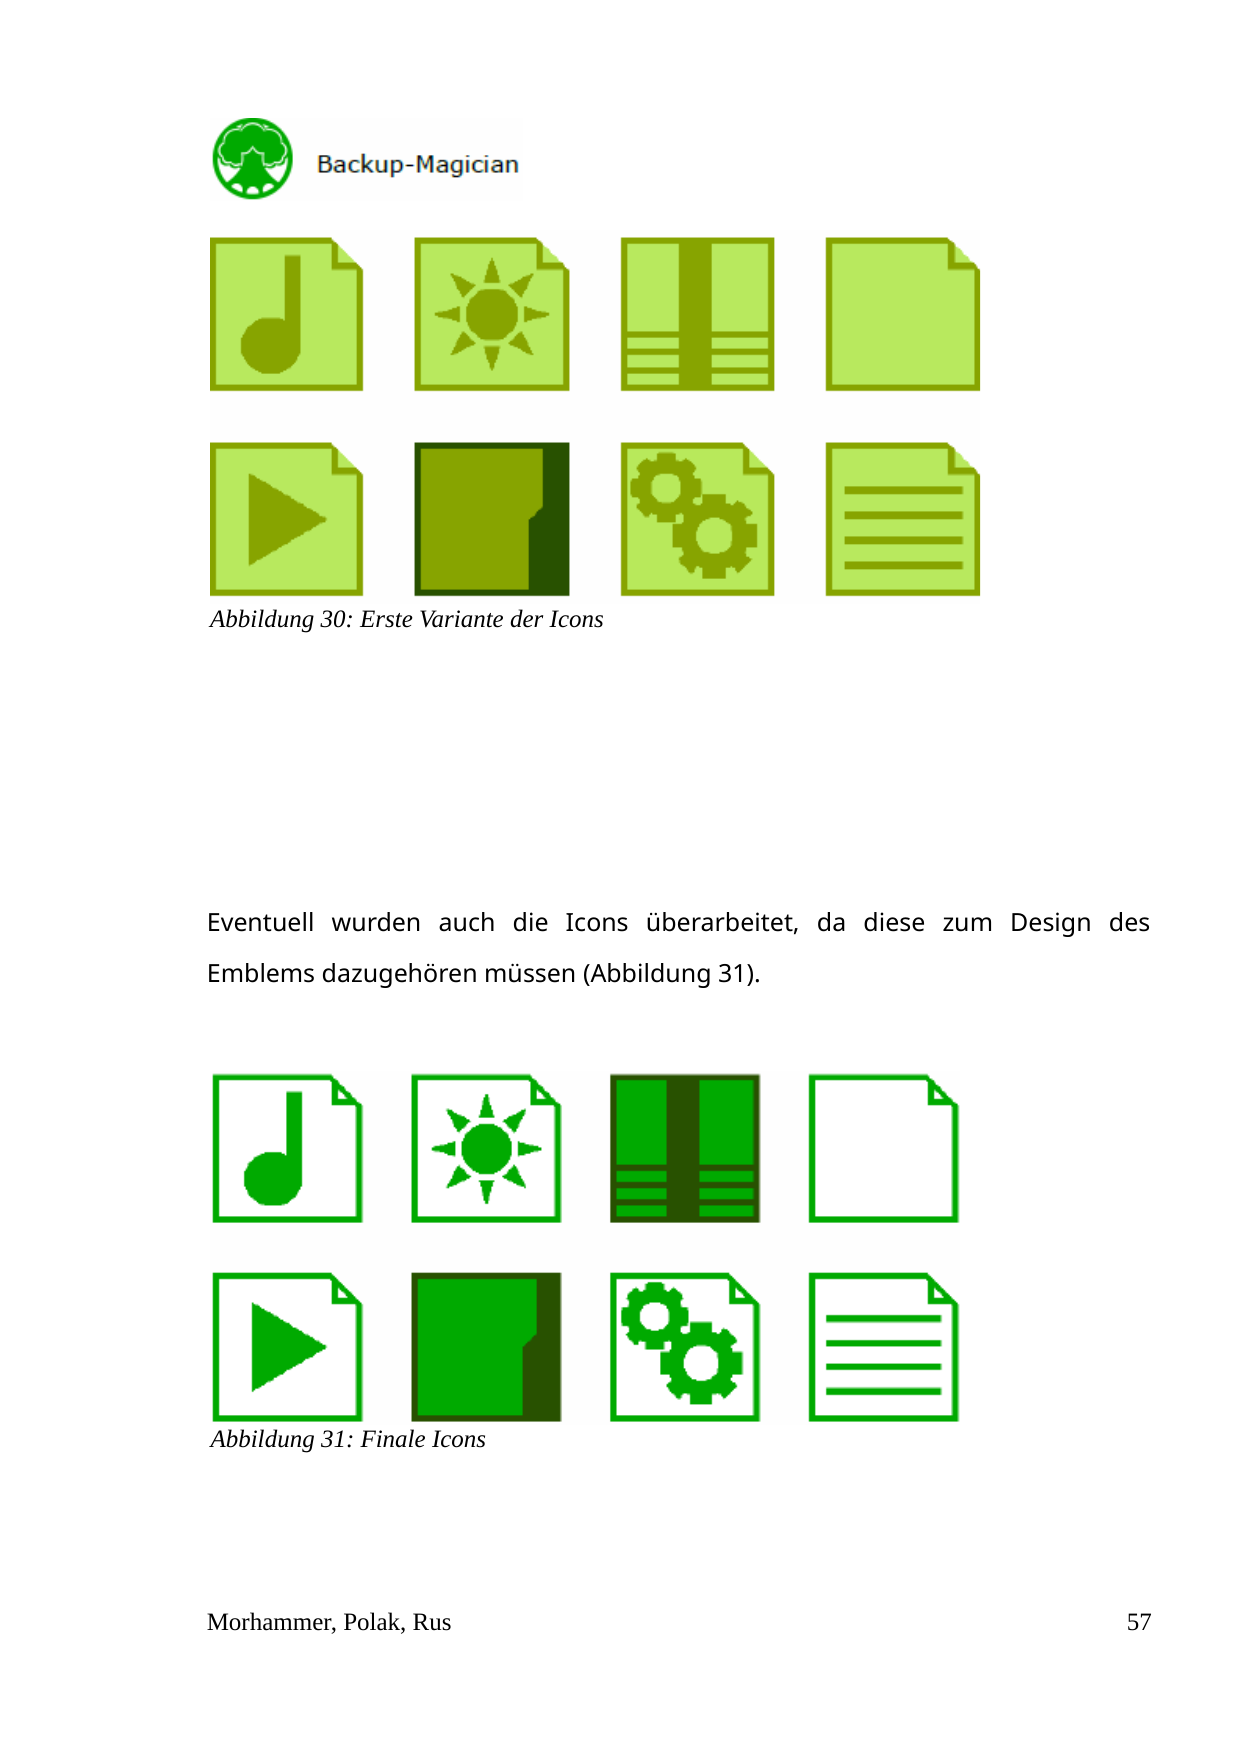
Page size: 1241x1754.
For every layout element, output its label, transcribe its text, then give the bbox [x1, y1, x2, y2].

text Abbildung 31: Finale Icons [210, 1425, 960, 1453]
picture [210, 1071, 961, 1425]
text Eventuell wurden auch die Icons überarbeitet, da diese zum Design des Emblems dazugehören müssen (Abbildung 31). [207, 905, 1152, 990]
text Abbildung 30: Erste Variante der Icons [210, 604, 980, 632]
picture [210, 230, 981, 604]
picture [210, 118, 523, 201]
